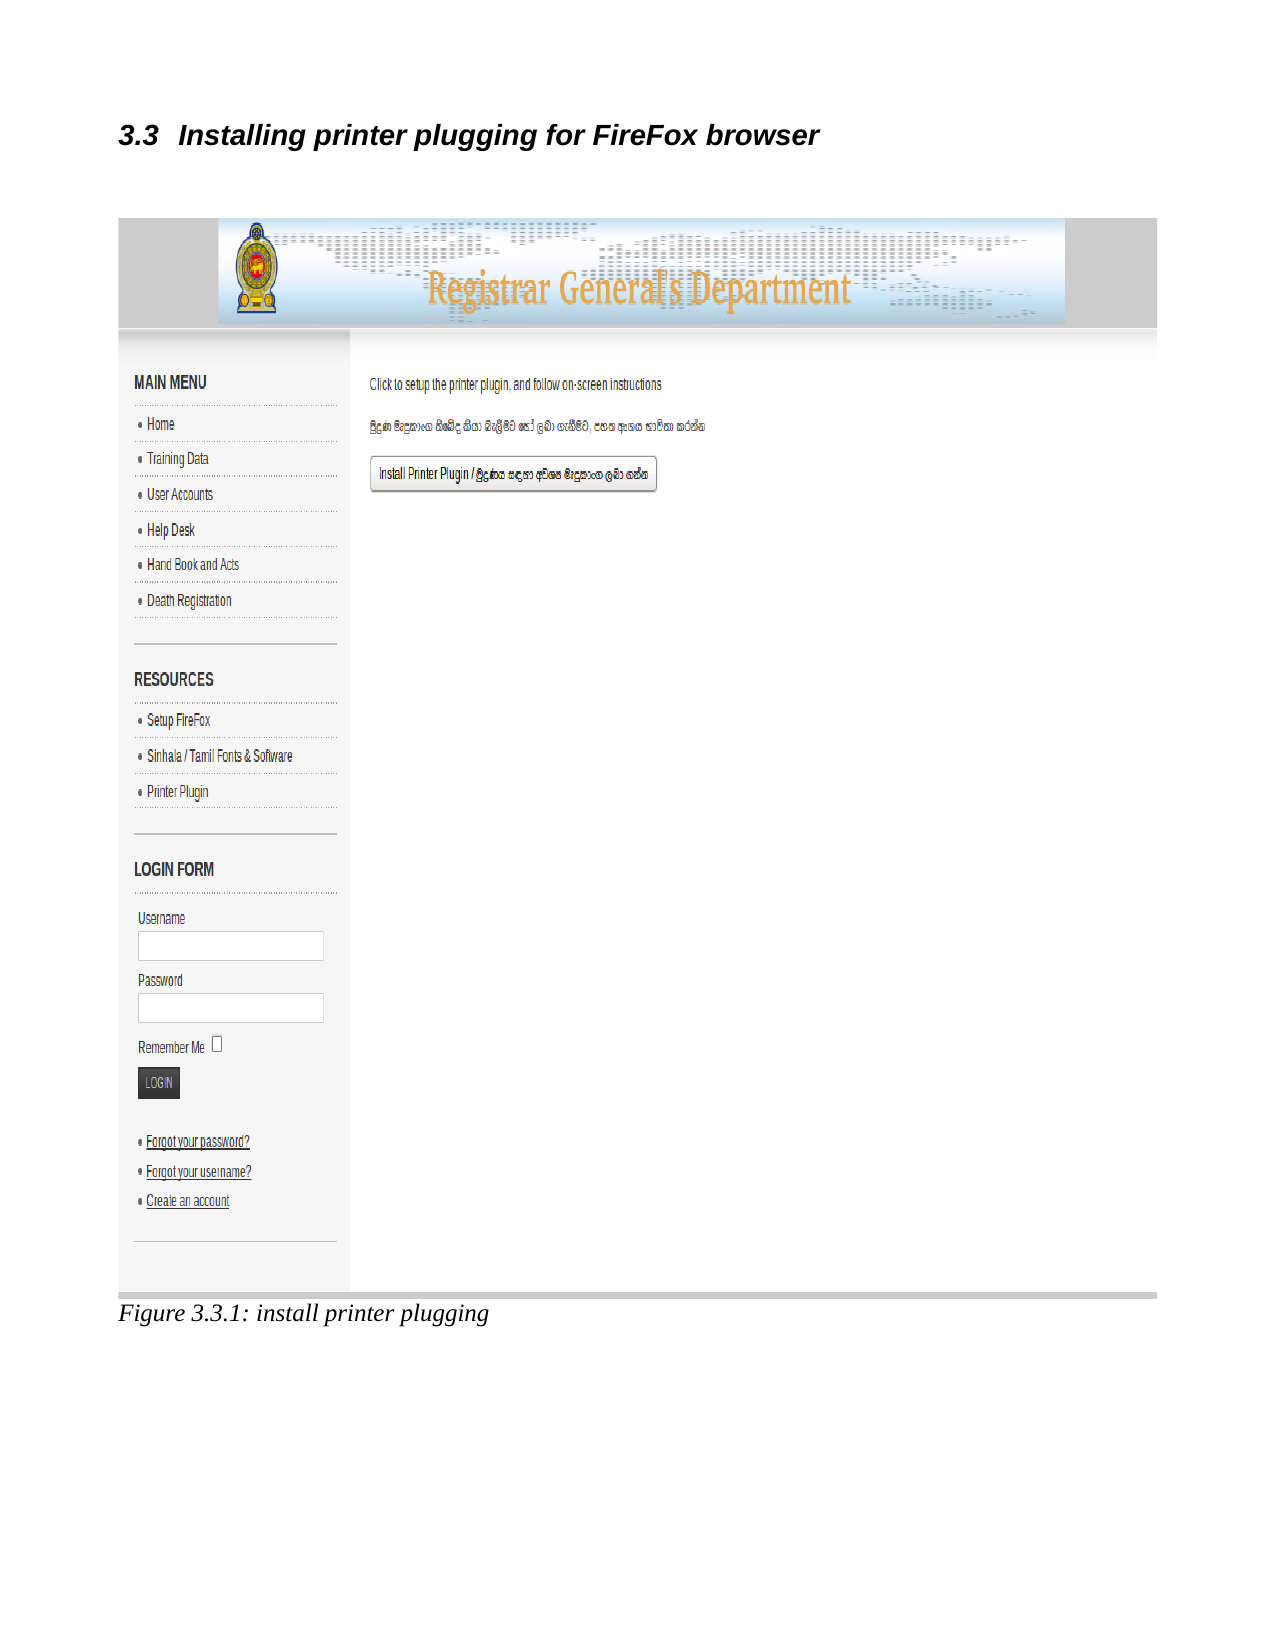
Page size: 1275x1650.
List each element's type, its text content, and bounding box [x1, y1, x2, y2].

text Figure 3.3.1: install printer plugging [118, 1299, 1157, 1327]
subtitle Installing printer plugging for FireFox browser [118, 118, 1157, 152]
picture [118, 218, 1158, 1299]
